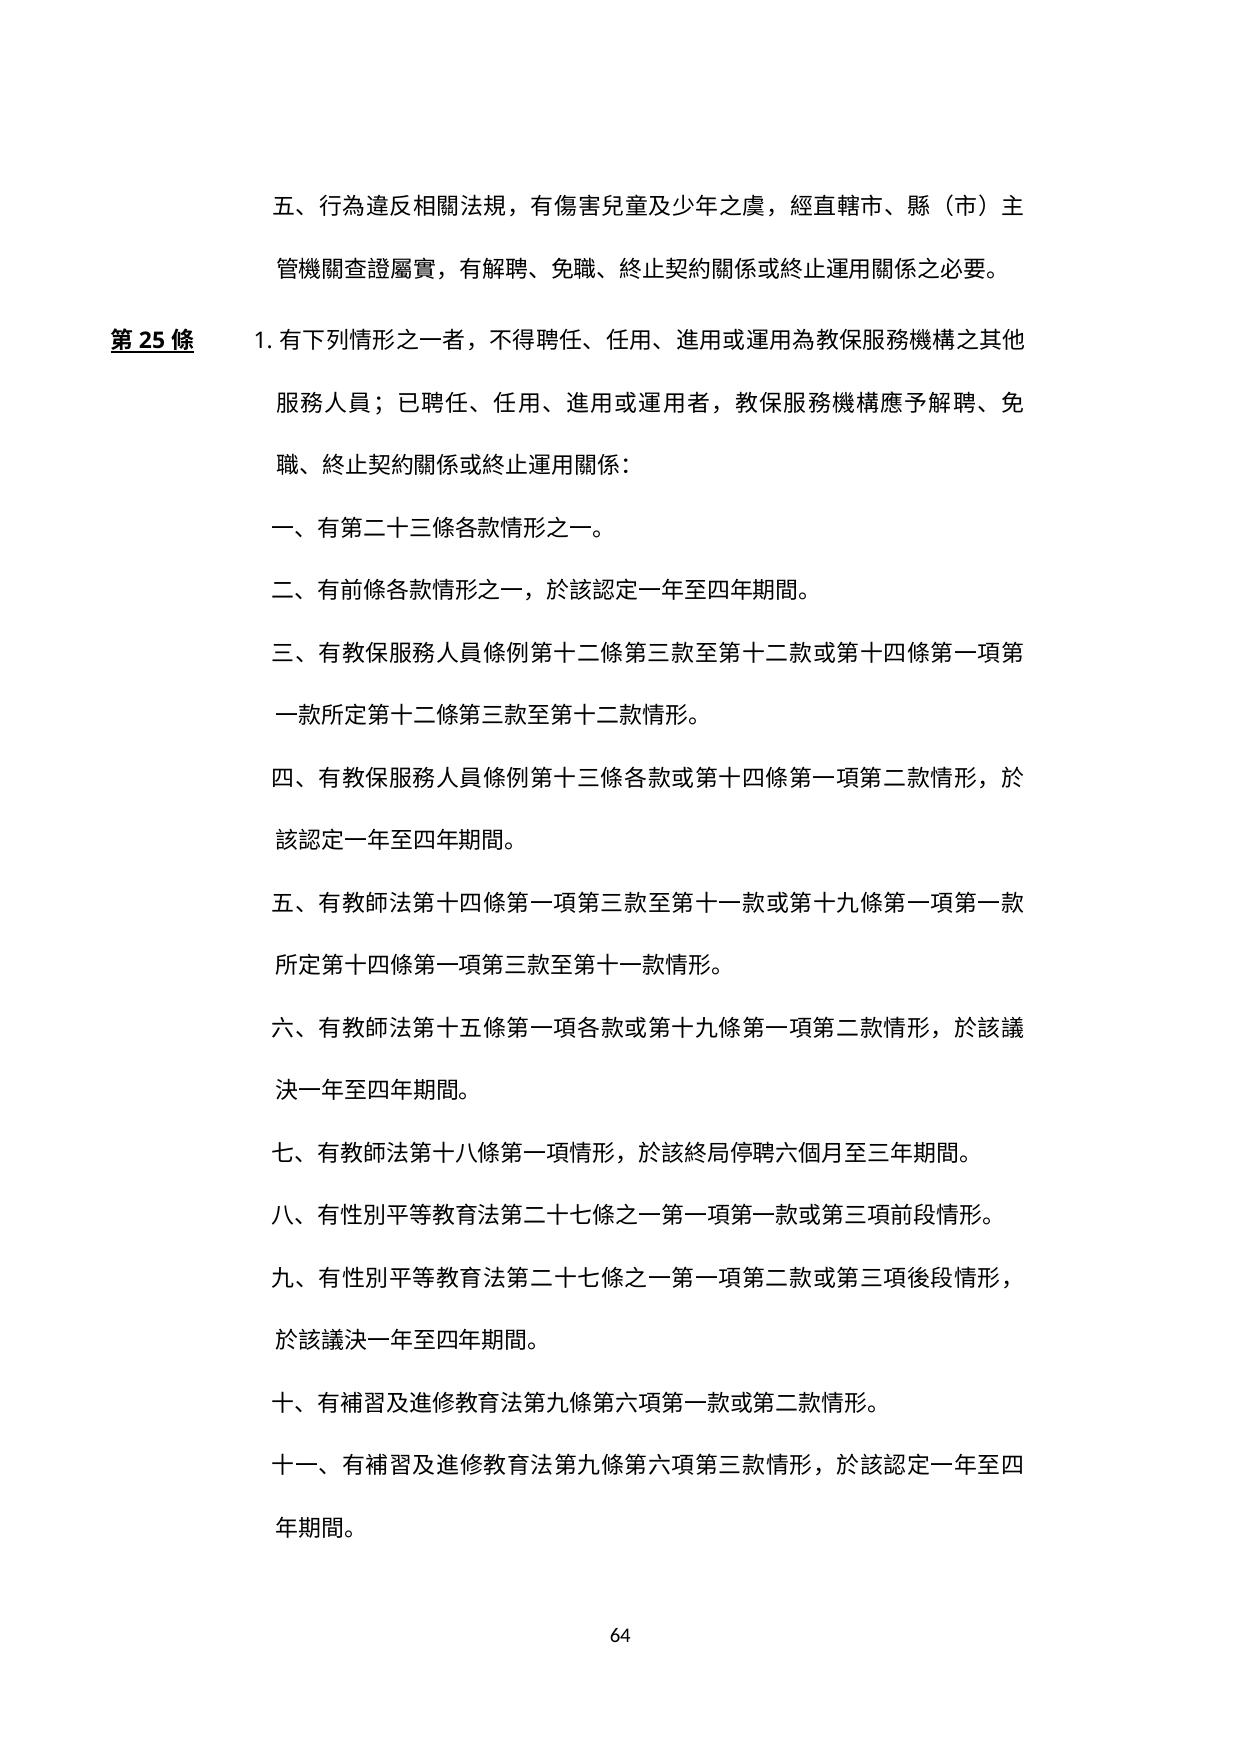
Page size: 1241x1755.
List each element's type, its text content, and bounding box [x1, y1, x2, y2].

table_cell [211, 293, 246, 1552]
table_cell 1. 有下列情形之一者，不得聘任、任用、進用或運用為教保服務機構之其他服務人員；已聘任、任用、進用或運用者，教保服務機構應予解聘、免職、終止契約關係或終止運用關係： 一、有第二十三條各款情形之一。 二、有前條各款情形之一，於該認定一年至四年期間。 三、有教保服務人員條例第十二條第三款至第十二款或第十四條第一項第一款所定第十二條第三款至第十二款情形。 四、有教保服務人員條例第十三條各款或第十四條第一項第二款情形，於該認定一年至四年期間。 五、有教師法第十四條第一項第三款至第十一款或第十九條第一項第一款所定第十四條第一項第三款至第十一款情形。 六、有教師法第十五條第一項各款或第十九條第一項第二款情形，於該議決一年至四年期間。 七、有教師法第十八條第一項情形，於該終局停聘六個月至三年期間。 八、有性別平等教育法第二十七條之一第一項第一款或第三項前段情形。 九、有性別平等教育法第二十七條之一第一項第二款或第三項後段情形，於該議決一年至四年期間。 十、有補習及進修教育法第九條第六項第一款或第二款情形。 十一、有補習及進修教育法第九條第六項第三款情形，於該認定一年至四年期間。 [246, 293, 1034, 1552]
table_cell 第 25 條 [103, 293, 211, 1552]
table_cell [103, 158, 209, 293]
table_cell [209, 158, 246, 293]
table_cell 五、行為違反相關法規，有傷害兒童及少年之虞，經直轄市、縣（市）主管機關查證屬實，有解聘、免職、終止契約關係或終止運用關係之必要。 [246, 158, 1034, 293]
